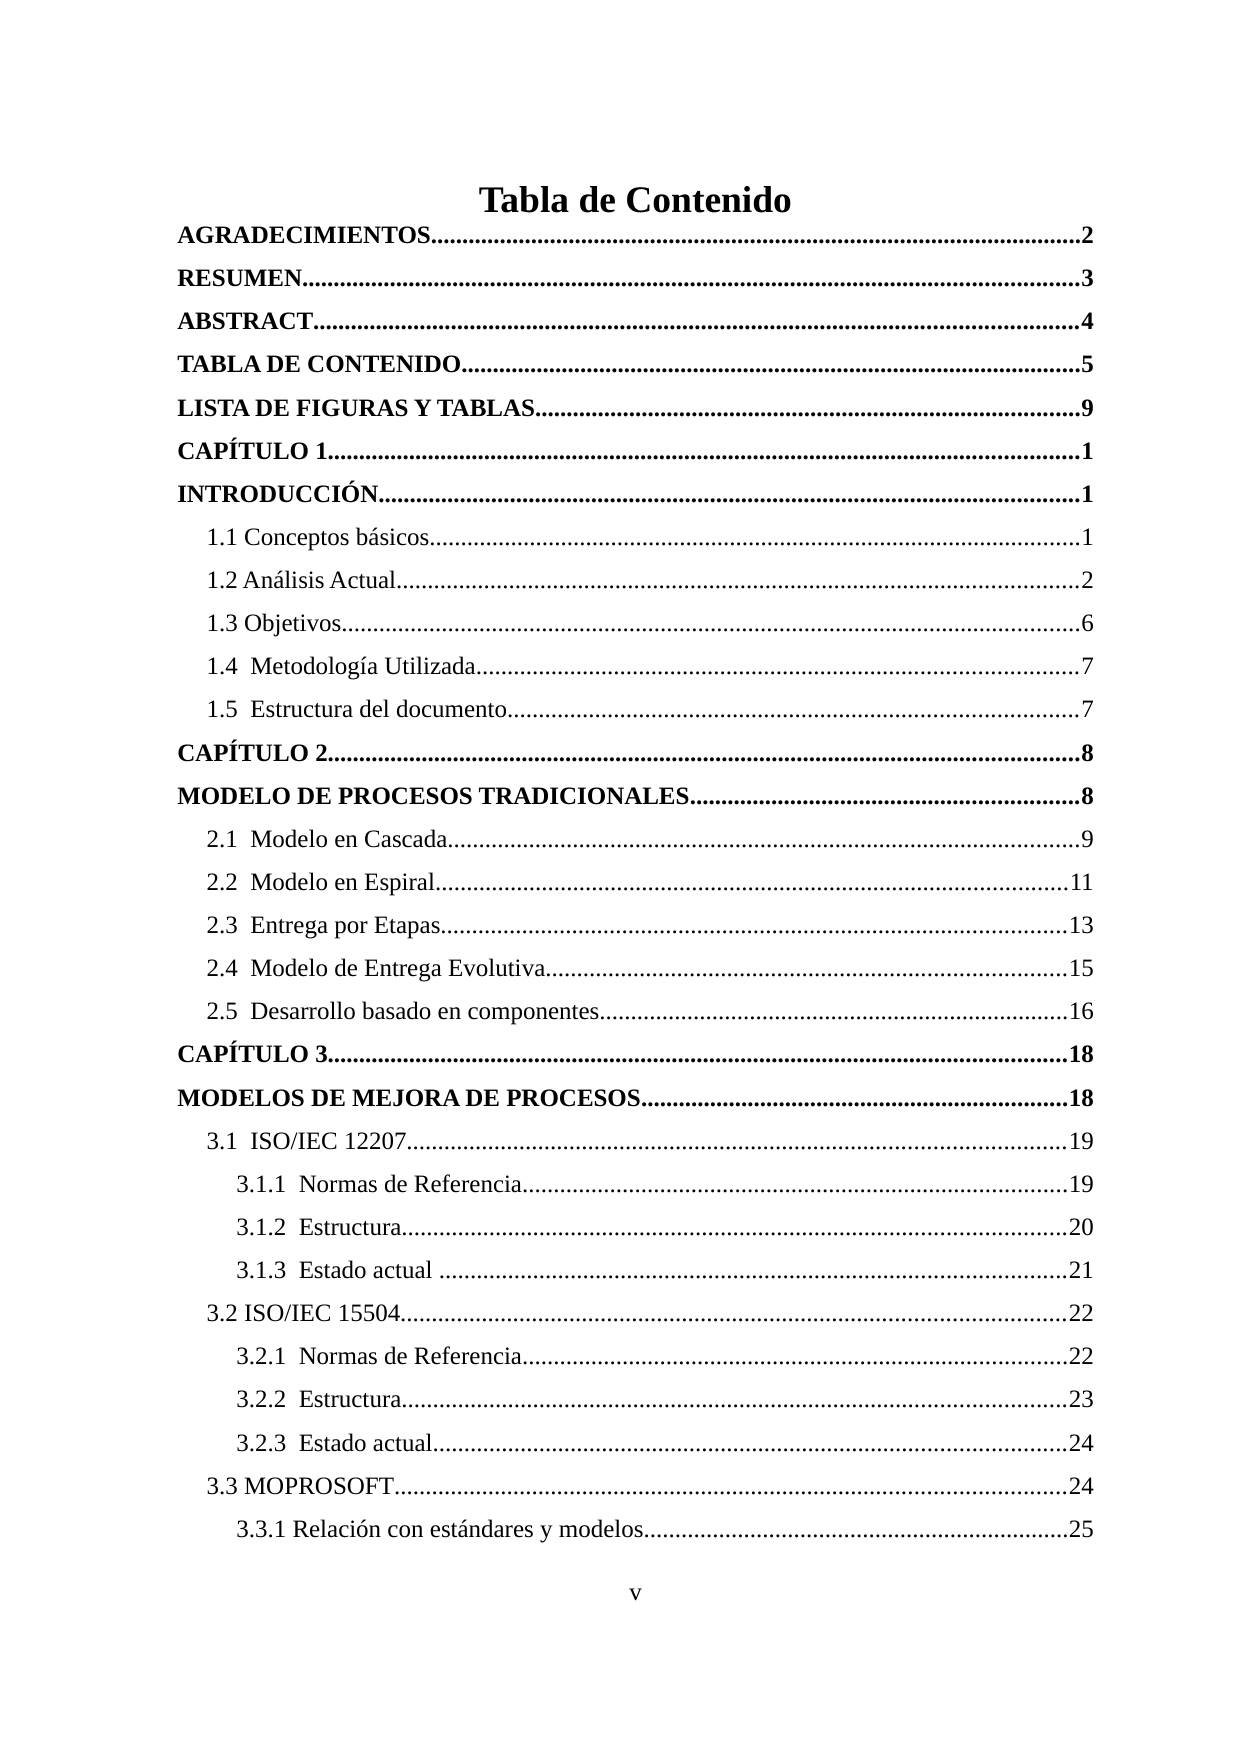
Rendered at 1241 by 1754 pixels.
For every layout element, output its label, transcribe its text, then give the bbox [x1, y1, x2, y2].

text 1.1 Conceptos básicos 1 [206, 522, 1093, 551]
text Modelo de procesos tradicionales 8 [177, 781, 1093, 809]
text 2.1 Modelo en Cascada 9 [206, 824, 1093, 853]
text 2.5 Desarrollo basado en componentes. 16 [206, 996, 1093, 1025]
text 1.3 Objetivos 6 [206, 608, 1093, 637]
text 3.3.1 Relación con estándares y modelos 25 [236, 1514, 1093, 1543]
text Abstract 4 [177, 306, 1093, 335]
text 3.1.2 Estructura 20 [236, 1212, 1093, 1241]
text 2.2 Modelo en Espiral 11 [206, 867, 1093, 896]
text 1.4 Metodología Utilizada 7 [206, 651, 1093, 680]
text 2.3 Entrega por Etapas 13 [206, 910, 1093, 939]
text Capítulo 3 18 [177, 1039, 1093, 1068]
title Tabla de Contenido [177, 177, 1093, 220]
text 3.1.1 Normas de Referencia 19 [236, 1169, 1093, 1198]
text Modelos de mejora de procesos 18 [177, 1083, 1093, 1111]
text Tabla de Contenido 5 [177, 349, 1093, 378]
text 3.3 MOPROSOFT 24 [206, 1471, 1093, 1499]
text Resumen 3 [177, 263, 1093, 292]
text 3.2.1 Normas de Referencia 22 [236, 1341, 1093, 1370]
text 3.1 ISO/IEC 12207 19 [206, 1126, 1093, 1154]
text Capítulo 1 1 [177, 436, 1093, 464]
text 1.2 Análisis Actual 2 [206, 565, 1093, 594]
text 1.5 Estructura del documento 7 [206, 694, 1093, 723]
text 3.2.3 Estado actual 24 [236, 1428, 1093, 1456]
text Agradecimientos 2 [177, 220, 1093, 249]
text 2.4 Modelo de Entrega Evolutiva 15 [206, 953, 1093, 982]
text 3.2.2 Estructura 23 [236, 1384, 1093, 1413]
text 3.1.3 Estado actual 21 [236, 1255, 1093, 1284]
text 3.2 ISO/IEC 15504 22 [206, 1298, 1093, 1327]
text Introducción 1 [177, 479, 1093, 508]
text Capítulo 2 8 [177, 738, 1093, 766]
text Lista de Figuras y Tablas 9 [177, 393, 1093, 421]
